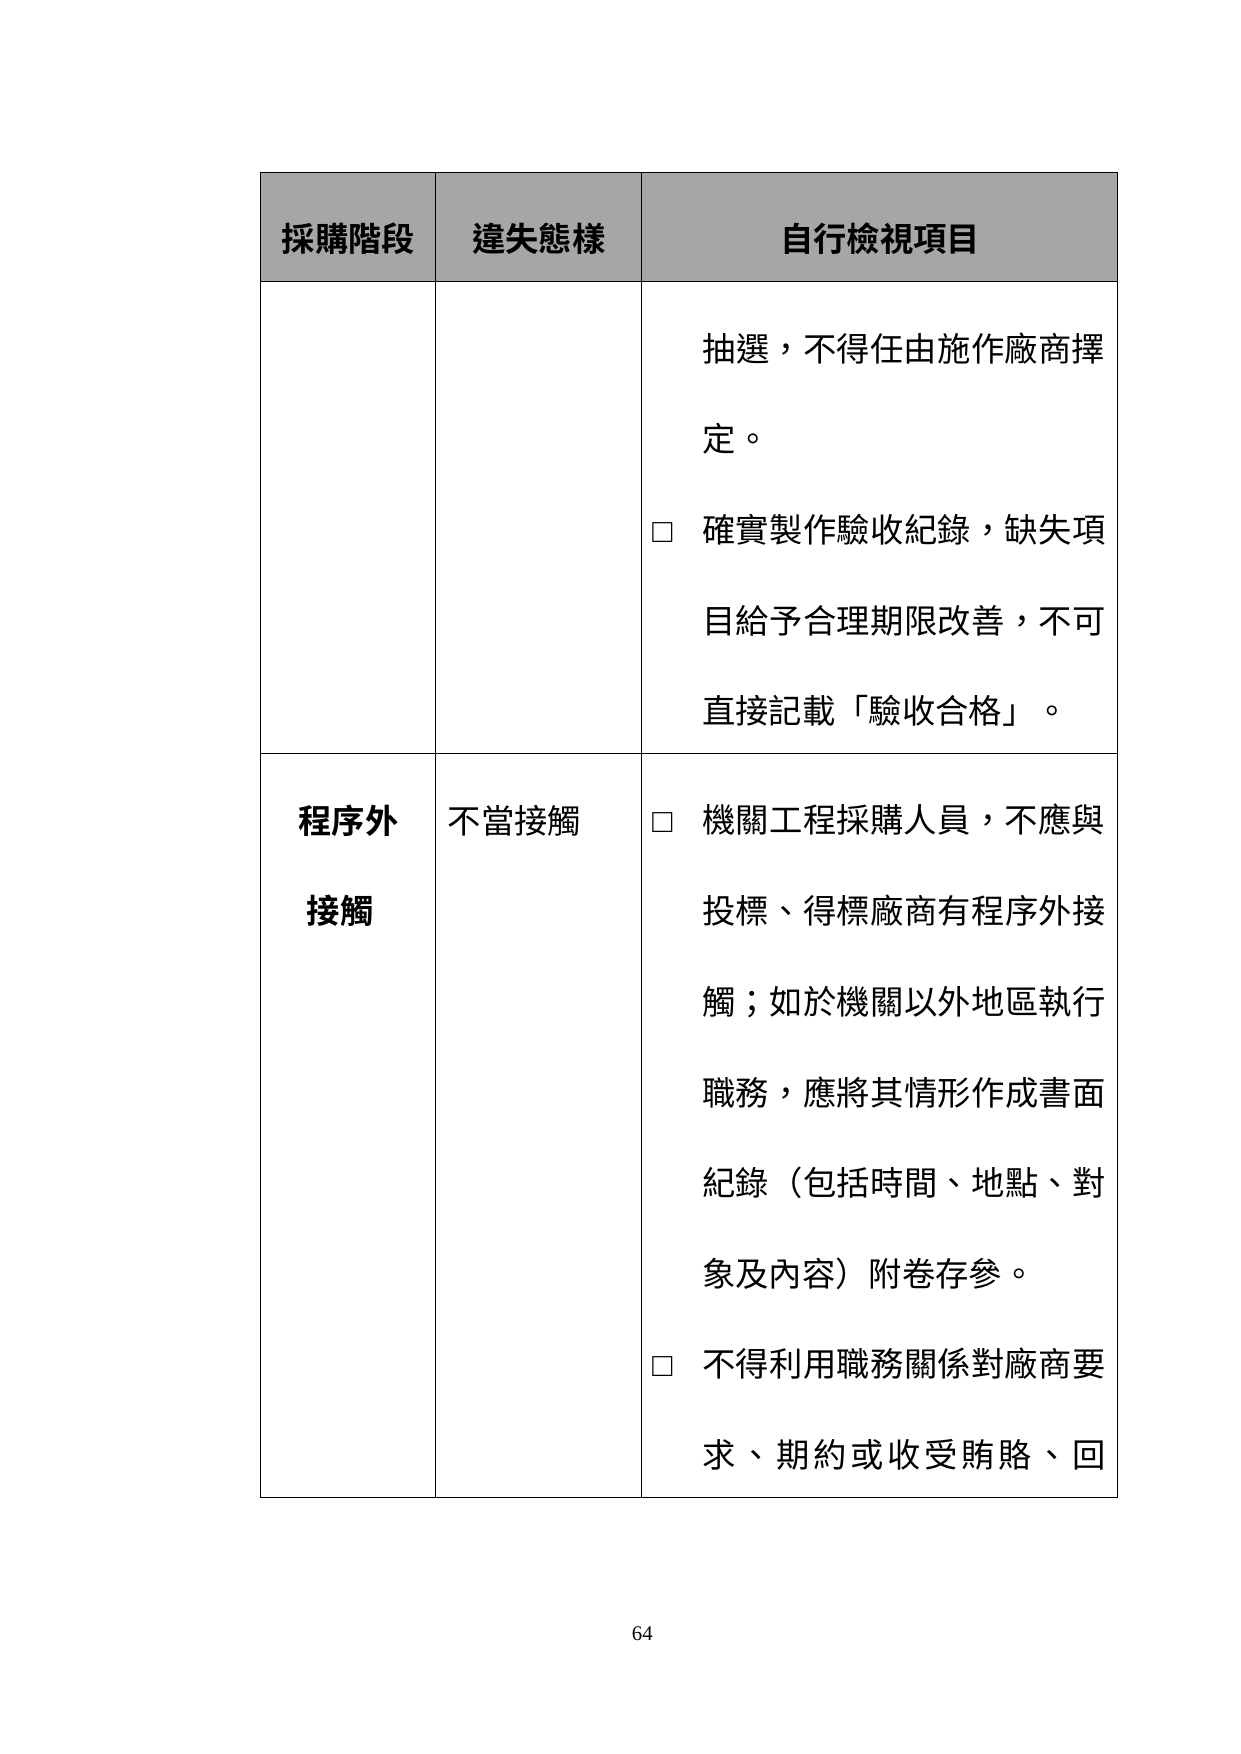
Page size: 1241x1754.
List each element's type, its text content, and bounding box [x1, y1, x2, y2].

table_cell 程序外 接觸 [261, 754, 435, 1497]
table_cell 機關工程採購人員，不應與投標、得標廠商有程序外接觸；如於機關以外地區執行職務，應將其情形作成書面紀錄（包括時間、地點、對象及內容）附卷存參。 不得利用職務關係對廠商要求、期約或收受賄賂、回 [642, 754, 1117, 1497]
table_cell 抽選，不得任由施作廠商擇定。 確實製作驗收紀錄，缺失項目給予合理期限改善，不可直接記載「驗收合格」。 [642, 282, 1117, 753]
table_cell [436, 282, 641, 753]
table_cell [261, 282, 435, 753]
table_cell 不當接觸 [436, 754, 641, 1497]
table_header 違失態樣 [436, 173, 641, 281]
table_header 自行檢視項目 [642, 173, 1117, 281]
table_header 採購階段 [261, 173, 435, 281]
